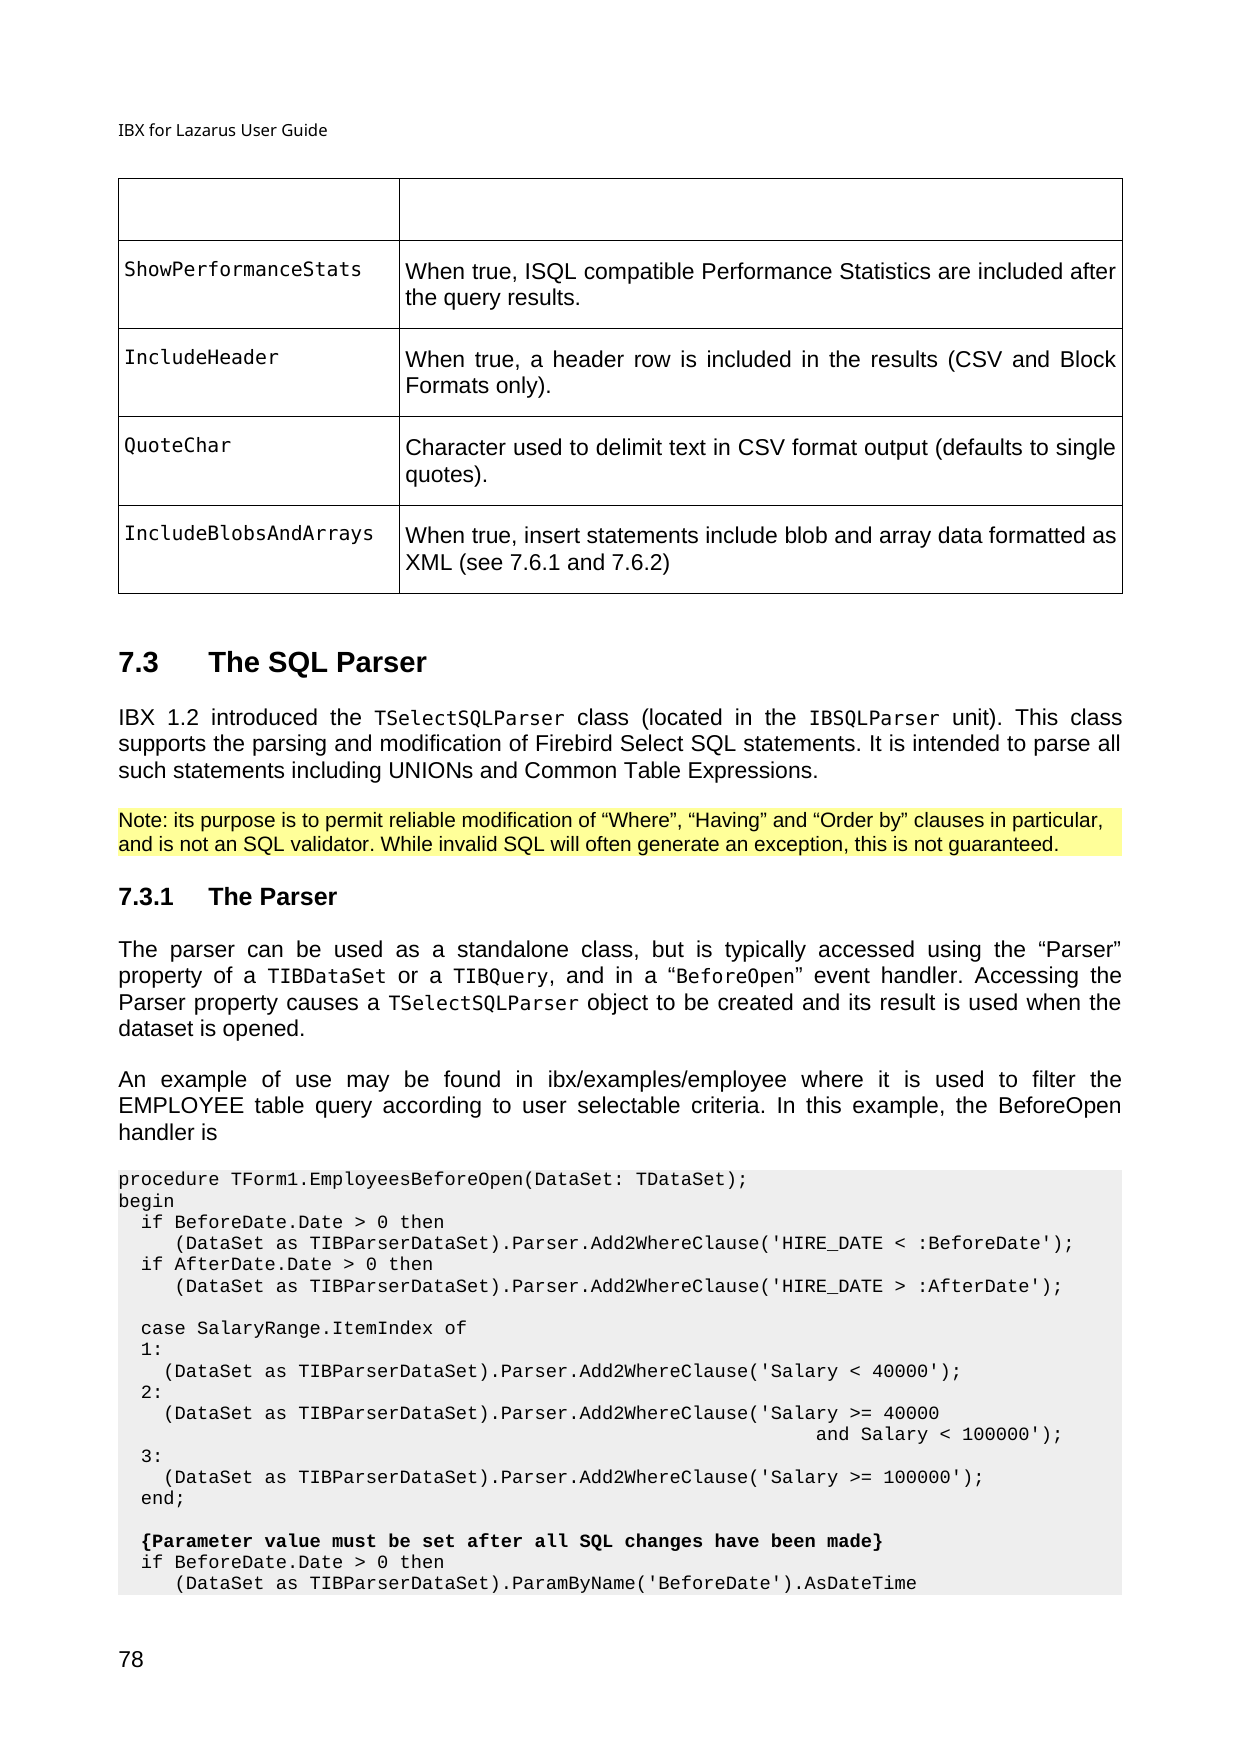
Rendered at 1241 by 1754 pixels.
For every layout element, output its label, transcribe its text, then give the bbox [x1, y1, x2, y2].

table_cell Character used to delimit text in CSV format output (defaults to single quotes). [400, 417, 1122, 505]
table_cell IncludeBlobsAndArrays [119, 506, 399, 593]
text if BeforeDate.Date > 0 then [118, 1553, 1122, 1574]
text if AfterDate.Date > 0 then [118, 1255, 1122, 1276]
table_cell ShowPerformanceStats [119, 241, 399, 328]
text The parser can be used as a standalone class, but is typically accessed using the “Parser” property of a TIBDataSet or a TIBQuery, and in a “BeforeOpen” event handler. Accessing the Parser property causes a TSelectSQLParser object to be created and its result is used when the dataset is opened. [118, 936, 1122, 1041]
table_cell IncludeHeader [119, 329, 399, 416]
text {Parameter value must be set after all SQL changes have been made} [118, 1531, 1122, 1553]
text (DataSet as TIBParserDataSet).Parser.Add2WhereClause('Salary < 40000'); [118, 1361, 1122, 1383]
text An example of use may be found in ibx/examples/employee where it is used to filter the EMPLOYEE table query according to user selectable criteria. In this example, the BeforeOpen handler is [118, 1066, 1122, 1145]
text (DataSet as TIBParserDataSet).Parser.Add2WhereClause('Salary >= 100000'); [118, 1468, 1122, 1489]
text IBX 1.2 introduced the TSelectSQLParser class (located in the IBSQLParser unit). This class supports the parsing and modification of Firebird Select SQL statements. It is intended to parse all such statements including UNIONs and Common Table Expressions. [118, 704, 1122, 783]
text if BeforeDate.Date > 0 then [118, 1213, 1122, 1234]
text 2: [118, 1383, 1122, 1404]
text case SalaryRange.ItemIndex of [118, 1319, 1122, 1340]
table_cell When true, ISQL compatible Performance Statistics are included after the query results. [400, 241, 1122, 328]
table_cell When true, insert statements include blob and array data formatted as XML (see 7.6.1 and 7.6.2) [400, 506, 1122, 593]
text (DataSet as TIBParserDataSet).Parser.Add2WhereClause('Salary >= 40000 [118, 1404, 1122, 1425]
text (DataSet as TIBParserDataSet).Parser.Add2WhereClause('HIRE_DATE < :BeforeDate'); [118, 1234, 1122, 1255]
table_cell [400, 179, 1122, 240]
text end; [118, 1489, 1122, 1510]
text 3: [118, 1446, 1122, 1468]
text procedure TForm1.EmployeesBeforeOpen(DataSet: TDataSet); [118, 1170, 1122, 1191]
text (DataSet as TIBParserDataSet).Parser.Add2WhereClause('HIRE_DATE > :AfterDate'); [118, 1276, 1122, 1298]
text and Salary < 100000'); [118, 1425, 1122, 1446]
table_cell QuoteChar [119, 417, 399, 505]
text Note: its purpose is to permit reliable modification of “Where”, “Having” and “Order by” clauses in particular, and is not an SQL validator. While invalid SQL will often generate an exception, this is not guaranteed. [118, 808, 1122, 856]
text (DataSet as TIBParserDataSet).ParamByName('BeforeDate').AsDateTime [118, 1574, 1122, 1595]
text begin [118, 1191, 1122, 1213]
subtitle The Parser [118, 881, 1122, 910]
text 1: [118, 1340, 1122, 1361]
subtitle The SQL Parser [118, 645, 1122, 678]
table_cell When true, a header row is included in the results (CSV and Block Formats only). [400, 329, 1122, 416]
table_cell [119, 179, 399, 240]
